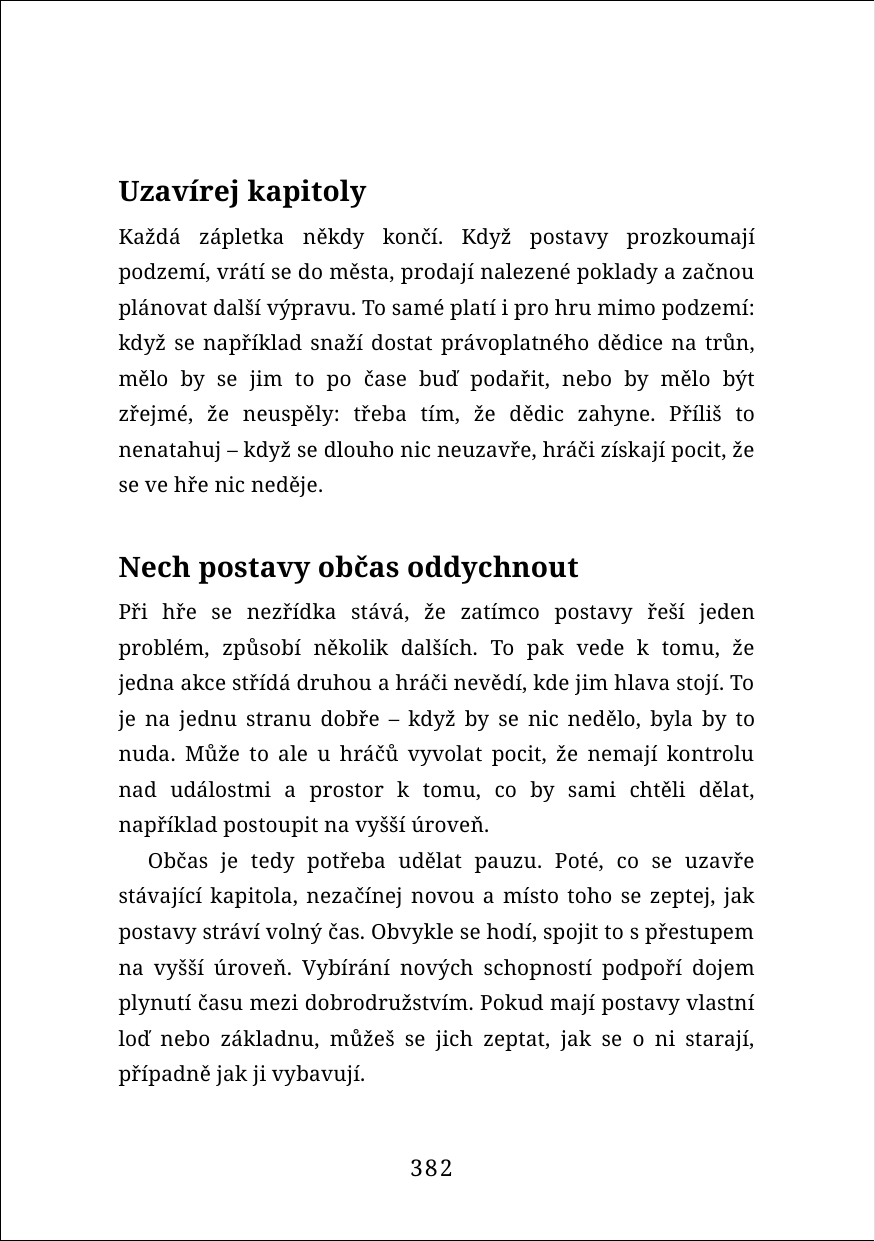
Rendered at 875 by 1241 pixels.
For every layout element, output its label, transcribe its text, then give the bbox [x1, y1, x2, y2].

subtitle Nech postavy občas oddychnout [118, 547, 756, 586]
text Každá zápletka někdy končí. Když postavy prozkoumají podzemí, vrátí se do města, prodají nalezené poklady a začnou plánovat další výpravu. To samé platí i pro hru mimo podzemí: když se například snaží dostat právoplatného dědice na trůn, mělo by se jim to po čase buď podařit, nebo by mělo být zřejmé, že neuspěly: třeba tím, že dědic zahyne. Příliš to nenatahuj – když se dlouho nic neuzavře, hráči získají pocit, že se ve hře nic neděje. [118, 222, 756, 499]
subtitle Uzavírej kapitoly [118, 172, 756, 210]
text Při hře se nezřídka stává, že zatímco postavy řeší jeden problém, způsobí několik dalších. To pak vede k tomu, že jedna akce střídá druhou a hráči nevědí, kde jim hlava stojí. To je na jednu stranu dobře – když by se nic nedělo, byla by to nuda. Může to ale u hráčů vyvolat pocit, že nemají kontrolu nad událostmi a prostor k tomu, co by sami chtěli dělat, například postoupit na vyšší úroveň. Občas je tedy potřeba udělat pauzu. Poté, co se uzavře stávající kapitola, nezačínej novou a místo toho se zeptej, jak postavy stráví volný čas. Obvykle se hodí, spojit to s přestupem na vyšší úroveň. Vybírání nových schopností podpoří dojem plynutí času mezi dobrodružstvím. Pokud mají postavy vlastní loď nebo základnu, můžeš se jich zeptat, jak se o ni starají, případně jak ji vybavují. [118, 597, 756, 1088]
